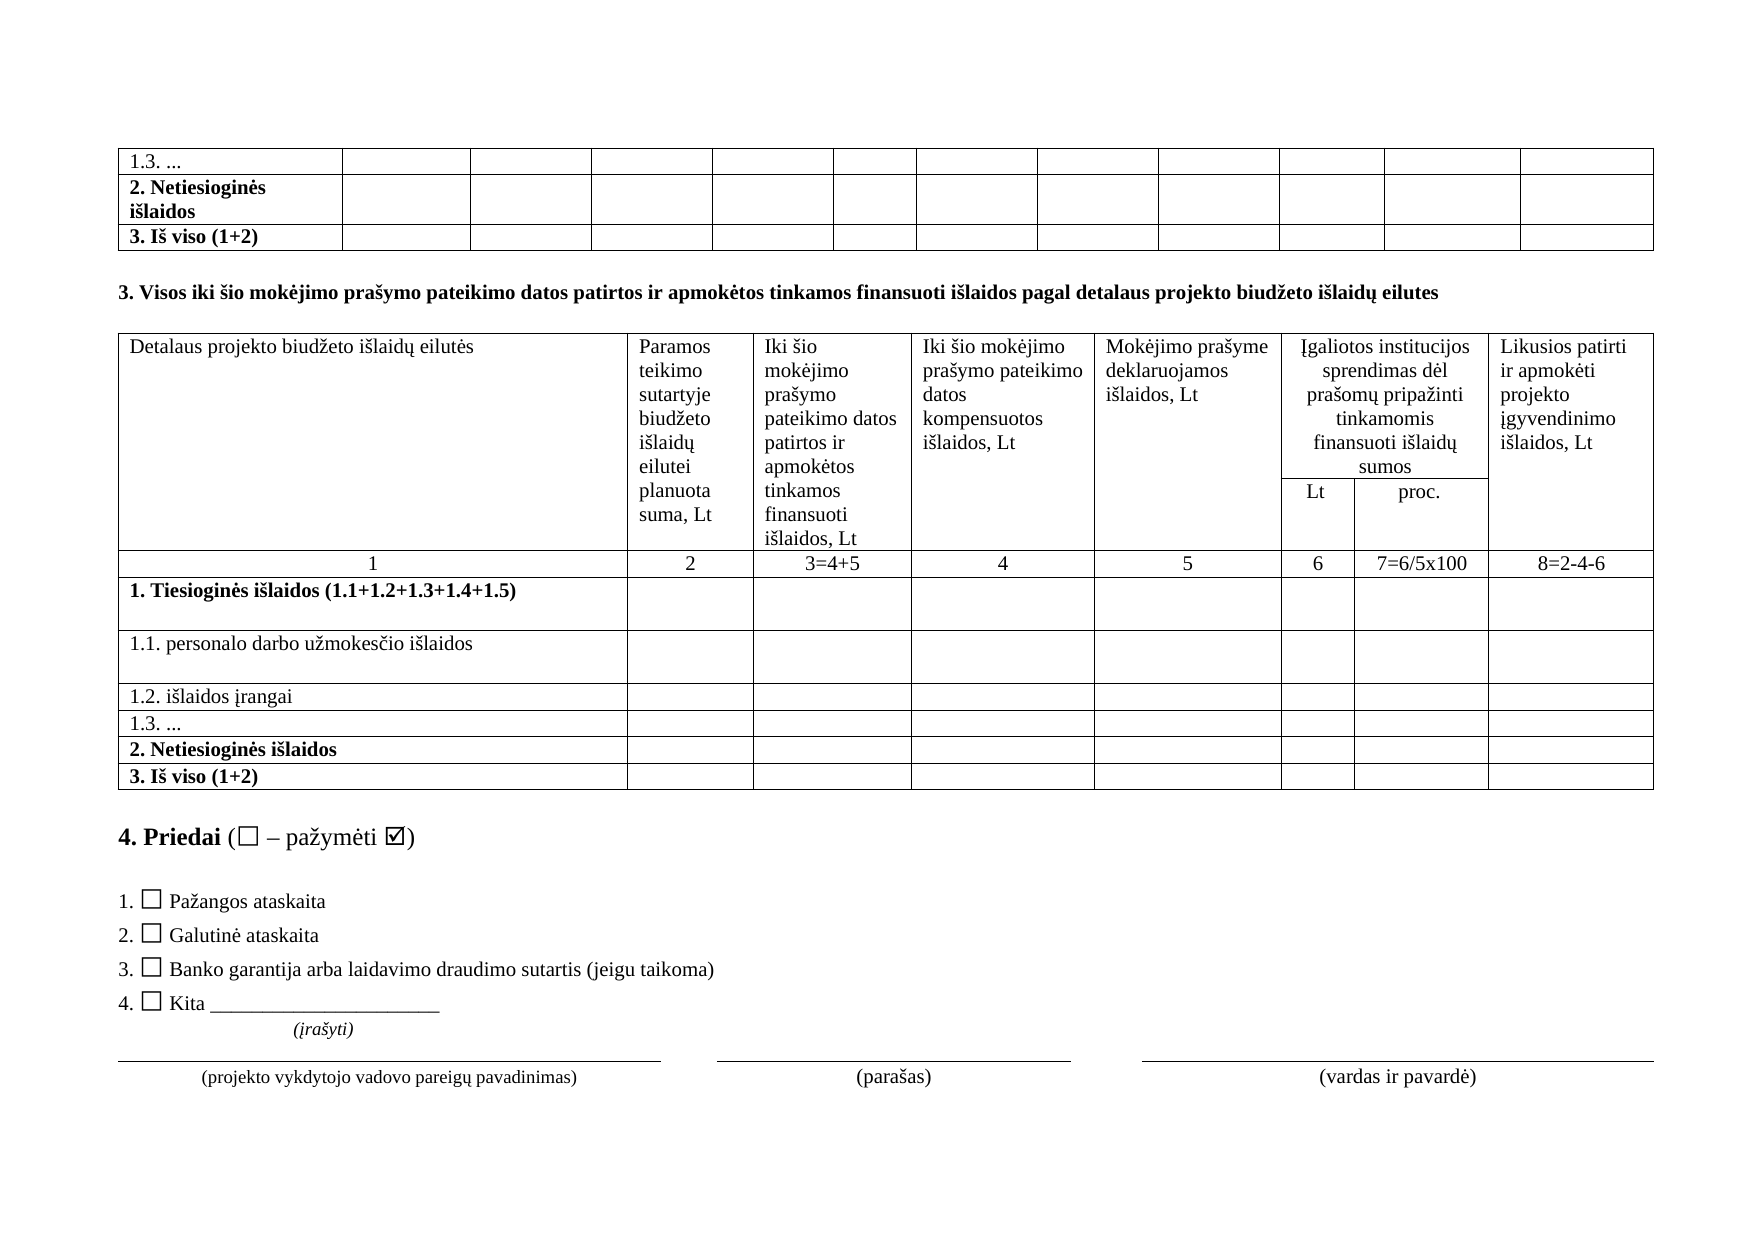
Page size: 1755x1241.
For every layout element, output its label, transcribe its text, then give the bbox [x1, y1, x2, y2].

table_cell [1282, 578, 1354, 630]
table_cell [1282, 684, 1354, 709]
table_cell [1385, 225, 1520, 250]
text 4. Priedai (⬜ – pažymėti [V]) [118, 819, 1636, 853]
table_cell [1355, 684, 1488, 709]
table_header [1071, 1061, 1142, 1088]
table_cell [1521, 225, 1653, 250]
table_cell [471, 149, 591, 174]
table_header [661, 1061, 717, 1088]
table_header Detalaus projekto biudžeto išlaidų eilutės [119, 334, 627, 550]
table_cell [1282, 764, 1354, 789]
table_cell 3=4+5 [754, 551, 911, 577]
table_cell [912, 711, 1094, 736]
table_cell [912, 764, 1094, 789]
table_cell [1355, 737, 1488, 763]
table_cell Lt [1282, 479, 1354, 550]
table_cell [713, 225, 833, 250]
table_header Paramos teikimo sutartyje biudžeto išlaidų eilutei planuota suma, Lt [628, 334, 753, 550]
table_header Įgaliotos institucijos sprendimas dėl prašomų pripažinti tinkamomis finansuoti išlaidų sumos [1282, 334, 1488, 478]
table_cell [1038, 175, 1158, 223]
table_cell 1 [119, 551, 627, 577]
table_cell [628, 764, 753, 789]
table_header (projekto vykdytojo vadovo pareigų pavadinimas) [118, 1062, 661, 1088]
table_cell [713, 149, 833, 174]
table_cell [1489, 737, 1653, 763]
table_cell [1521, 175, 1653, 223]
table_cell 2. Netiesioginės išlaidos [119, 737, 627, 763]
table_cell [628, 684, 753, 709]
table_cell proc. [1355, 479, 1488, 550]
table_header (vardas ir pavardė) [1142, 1062, 1653, 1088]
table_cell [912, 684, 1094, 709]
table_cell [1095, 578, 1281, 630]
text 3. ⬜ Banko garantija arba laidavimo draudimo sutartis (jeigu taikoma) [118, 950, 1636, 984]
table_cell 3. Iš viso (1+2) [119, 764, 627, 789]
table_cell [1280, 149, 1384, 174]
table_cell [1385, 149, 1520, 174]
table_cell 4 [912, 551, 1094, 577]
table_cell 1.3. ... [119, 149, 342, 174]
table_cell [1280, 225, 1384, 250]
table_cell [917, 225, 1037, 250]
table_cell [628, 737, 753, 763]
table_cell [1282, 711, 1354, 736]
table_cell [1355, 711, 1488, 736]
table_cell [592, 175, 712, 223]
table_cell 2. Netiesioginės išlaidos [119, 175, 342, 223]
table_cell 3. Iš viso (1+2) [119, 225, 342, 250]
table_cell [912, 578, 1094, 630]
table_cell [754, 764, 911, 789]
table_cell [471, 175, 591, 223]
text 1. ⬜ Pažangos ataskaita [118, 882, 1636, 916]
table_header Likusios patirti ir apmokėti projekto įgyvendinimo išlaidos, Lt [1489, 334, 1653, 550]
table_cell 1.3. ... [119, 711, 627, 736]
table_cell [343, 225, 470, 250]
table_cell [592, 149, 712, 174]
table_cell [834, 175, 916, 223]
table_cell [1282, 737, 1354, 763]
table_cell [343, 149, 470, 174]
table_cell [1159, 149, 1279, 174]
table_cell [754, 684, 911, 709]
table_cell [834, 149, 916, 174]
table_header Mokėjimo prašyme deklaruojamos išlaidos, Lt [1095, 334, 1281, 550]
table_cell [1521, 149, 1653, 174]
table_cell [1159, 225, 1279, 250]
table_cell [1489, 684, 1653, 709]
table_cell [1489, 631, 1653, 683]
table_cell [754, 737, 911, 763]
table_header (parašas) [717, 1062, 1071, 1088]
table_cell [471, 225, 591, 250]
table_cell [628, 711, 753, 736]
table_cell [1355, 631, 1488, 683]
table_cell [754, 631, 911, 683]
table_header Iki šio mokėjimo prašymo pateikimo datos kompensuotos išlaidos, Lt [912, 334, 1094, 550]
table_cell [912, 631, 1094, 683]
table_cell 1. Tiesioginės išlaidos (1.1+1.2+1.3+1.4+1.5) [119, 578, 627, 630]
table_cell [1159, 175, 1279, 223]
table_cell [1095, 711, 1281, 736]
table_cell [628, 631, 753, 683]
table_cell 5 [1095, 551, 1281, 577]
table_cell [1489, 578, 1653, 630]
table_cell [1385, 175, 1520, 223]
table_cell [912, 737, 1094, 763]
table_cell [1095, 764, 1281, 789]
table_cell [917, 175, 1037, 223]
table_cell [1095, 737, 1281, 763]
table_cell [343, 175, 470, 223]
table_cell [1038, 149, 1158, 174]
table_cell 1.2. išlaidos įrangai [119, 684, 627, 709]
table_cell [754, 711, 911, 736]
table_cell [834, 225, 916, 250]
table_cell 8=2-4-6 [1489, 551, 1653, 577]
table_cell [754, 578, 911, 630]
table_cell [592, 225, 712, 250]
table_cell [1280, 175, 1384, 223]
text 4. ⬜ Kita ______________________ [118, 984, 1636, 1018]
table_cell [628, 578, 753, 630]
text 2. ⬜ Galutinė ataskaita [118, 916, 1636, 950]
table_cell [713, 175, 833, 223]
table_cell [1095, 631, 1281, 683]
table_cell [1038, 225, 1158, 250]
table_cell 7=6/5x100 [1355, 551, 1488, 577]
table_cell 6 [1282, 551, 1354, 577]
table_cell [1489, 764, 1653, 789]
table_header Iki šio mokėjimo prašymo pateikimo datos patirtos ir apmokėtos tinkamos finansuoti išlaidos, Lt [754, 334, 911, 550]
table_cell [1489, 711, 1653, 736]
table_cell 1.1. personalo darbo užmokesčio išlaidos [119, 631, 627, 683]
text 3. Visos iki šio mokėjimo prašymo pateikimo datos patirtos ir apmokėtos tinkamos finansuoti išlaidos pagal detalaus projekto biudžeto išlaidų eilutes [118, 280, 1636, 304]
table_cell [1355, 578, 1488, 630]
table_cell [1095, 684, 1281, 709]
text (įrašyti) [118, 1018, 1636, 1040]
table_cell [917, 149, 1037, 174]
table_cell [1282, 631, 1354, 683]
table_cell 2 [628, 551, 753, 577]
table_cell [1355, 764, 1488, 789]
